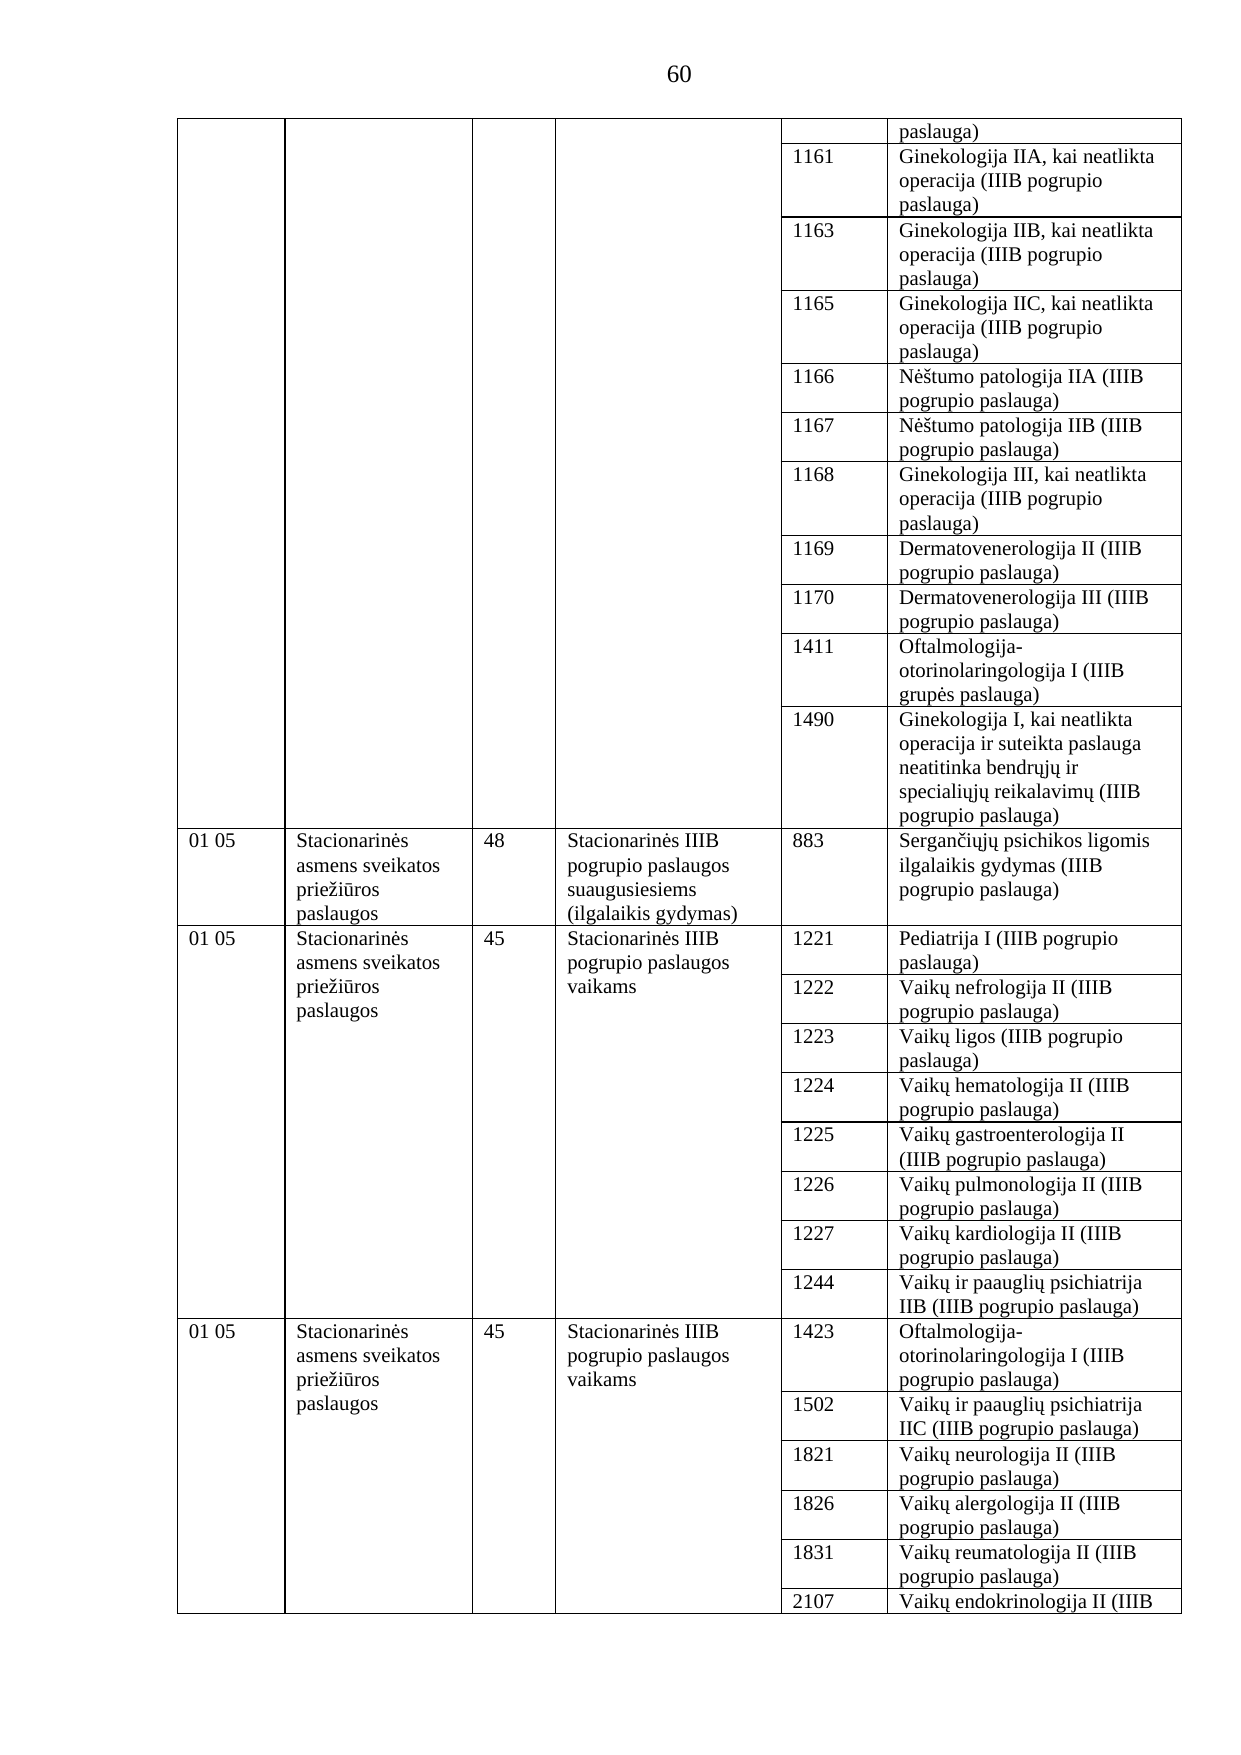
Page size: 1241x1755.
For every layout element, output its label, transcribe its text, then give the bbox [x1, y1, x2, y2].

table_cell 1423 [782, 1319, 887, 1391]
table_cell 1163 [782, 218, 887, 290]
table_cell Vaikų pulmonologija II (IIIB pogrupio paslauga) [888, 1172, 1181, 1220]
table_cell Dermatovenerologija III (IIIB pogrupio paslauga) [888, 585, 1181, 633]
table_cell 1224 [782, 1073, 887, 1121]
table_cell Vaikų ir paauglių psichiatrija IIB (IIIB pogrupio paslauga) [888, 1270, 1181, 1318]
table_cell Sergančiųjų psichikos ligomis ilgalaikis gydymas (IIIB pogrupio paslauga) [888, 829, 1181, 925]
table_cell 1221 [782, 926, 887, 974]
table_cell 1165 [782, 291, 887, 363]
table_cell Stacionarinės asmens sveikatos priežiūros paslaugos [286, 1319, 472, 1613]
table_cell Nėštumo patologija IIA (IIIB pogrupio paslauga) [888, 364, 1181, 412]
table_cell Stacionarinės IIIB pogrupio paslaugos vaikams [556, 926, 781, 1318]
table_cell Ginekologija IIB, kai neatlikta operacija (IIIB pogrupio paslauga) [888, 218, 1181, 290]
table_cell Vaikų reumatologija II (IIIB pogrupio paslauga) [888, 1540, 1181, 1588]
table_cell Dermatovenerologija II (IIIB pogrupio paslauga) [888, 536, 1181, 584]
table_cell 1166 [782, 364, 887, 412]
table_cell 45 [473, 926, 555, 1318]
table_cell 1821 [782, 1441, 887, 1489]
table_cell Vaikų ir paauglių psichiatrija IIC (IIIB pogrupio paslauga) [888, 1392, 1181, 1440]
table_cell 1169 [782, 536, 887, 584]
table_cell 1223 [782, 1024, 887, 1072]
table_cell Vaikų hematologija II (IIIB pogrupio paslauga) [888, 1073, 1181, 1121]
table_cell Stacionarinės asmens sveikatos priežiūros paslaugos [286, 926, 472, 1318]
table_cell Ginekologija III, kai neatlikta operacija (IIIB pogrupio paslauga) [888, 462, 1181, 534]
table_cell 1502 [782, 1392, 887, 1440]
table_cell [556, 119, 781, 827]
table_cell Vaikų alergologija II (IIIB pogrupio paslauga) [888, 1491, 1181, 1539]
table_cell Vaikų neurologija II (IIIB pogrupio paslauga) [888, 1441, 1181, 1489]
table_cell 2107 [782, 1589, 887, 1613]
table_cell Vaikų endokrinologija II (IIIB [888, 1589, 1181, 1613]
table_cell Ginekologija I, kai neatlikta operacija ir suteikta paslauga neatitinka bendrųjų ir specialiųjų reikalavimų (IIIB pogrupio paslauga) [888, 707, 1181, 827]
table_cell 1168 [782, 462, 887, 534]
table_cell paslauga) [888, 119, 1181, 143]
table_cell Stacionarinės IIIB pogrupio paslaugos vaikams [556, 1319, 781, 1613]
table_cell 1411 [782, 634, 887, 706]
table_cell Ginekologija IIA, kai neatlikta operacija (IIIB pogrupio paslauga) [888, 144, 1181, 216]
table_cell 1227 [782, 1221, 887, 1269]
table_cell Ginekologija IIC, kai neatlikta operacija (IIIB pogrupio paslauga) [888, 291, 1181, 363]
table_cell 01 05 [178, 1319, 284, 1613]
table_cell 1222 [782, 975, 887, 1023]
table_cell Stacionarinės asmens sveikatos priežiūros paslaugos [286, 829, 472, 925]
table_cell Nėštumo patologija IIB (IIIB pogrupio paslauga) [888, 413, 1181, 461]
table_cell 1170 [782, 585, 887, 633]
table_cell 1161 [782, 144, 887, 216]
table_cell Stacionarinės IIIB pogrupio paslaugos suaugusiesiems (ilgalaikis gydymas) [556, 829, 781, 925]
table_cell 1225 [782, 1123, 887, 1171]
table_cell 1831 [782, 1540, 887, 1588]
table_cell [286, 119, 472, 827]
table_cell 1226 [782, 1172, 887, 1220]
table_cell 1244 [782, 1270, 887, 1318]
table_cell Pediatrija I (IIIB pogrupio paslauga) [888, 926, 1181, 974]
table_cell Oftalmologija-otorinolaringologija I (IIIB pogrupio paslauga) [888, 1319, 1181, 1391]
table_cell [473, 119, 555, 827]
table_cell [178, 119, 284, 827]
table_cell 1167 [782, 413, 887, 461]
table_cell 45 [473, 1319, 555, 1613]
table_cell 01 05 [178, 829, 284, 925]
table_cell Oftalmologija-otorinolaringologija I (IIIB grupės paslauga) [888, 634, 1181, 706]
table_cell 01 05 [178, 926, 284, 1318]
table_cell Vaikų kardiologija II (IIIB pogrupio paslauga) [888, 1221, 1181, 1269]
table_cell Vaikų ligos (IIIB pogrupio paslauga) [888, 1024, 1181, 1072]
table_cell Vaikų nefrologija II (IIIB pogrupio paslauga) [888, 975, 1181, 1023]
table_cell 1826 [782, 1491, 887, 1539]
table_cell 1490 [782, 707, 887, 827]
table_cell [782, 119, 887, 143]
table_cell 883 [782, 829, 887, 925]
table_cell Vaikų gastroenterologija II (IIIB pogrupio paslauga) [888, 1123, 1181, 1171]
table_cell 48 [473, 829, 555, 925]
